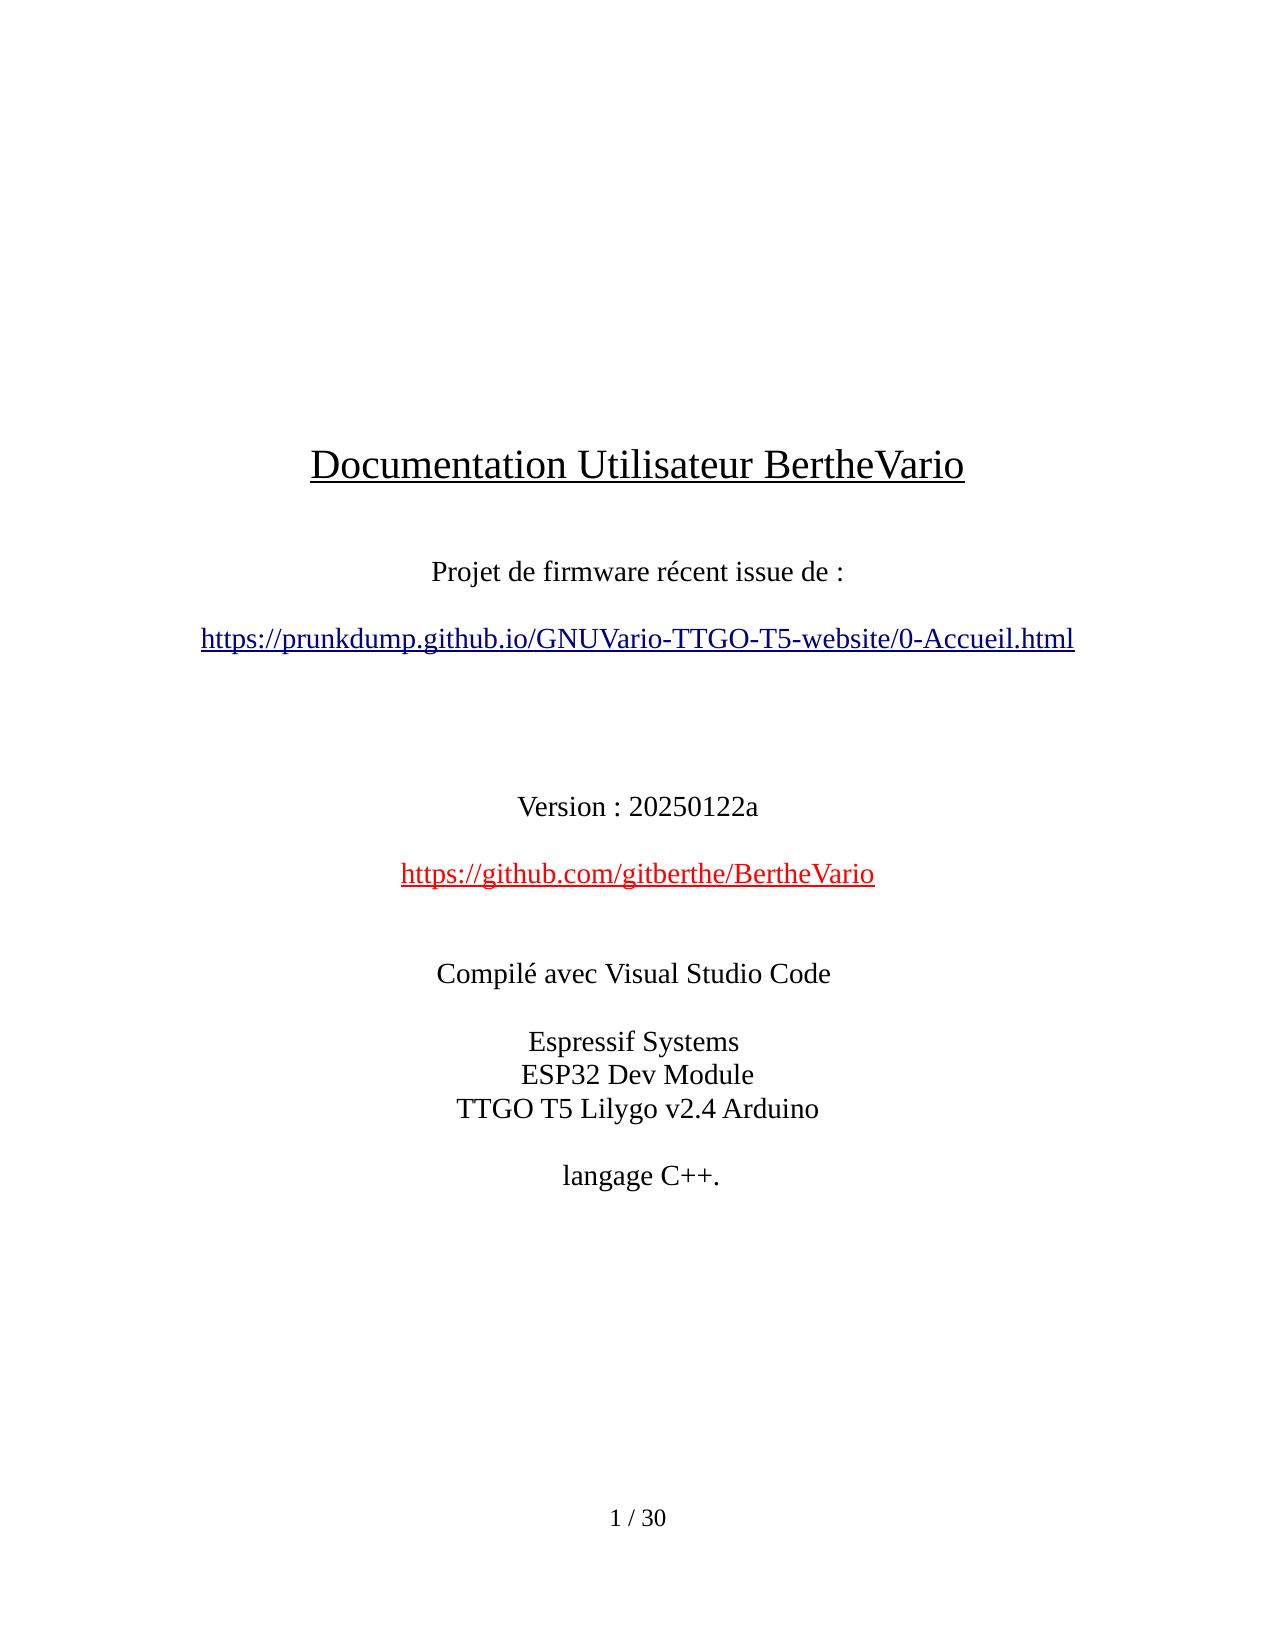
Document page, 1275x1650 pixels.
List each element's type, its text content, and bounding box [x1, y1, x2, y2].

text ESP32 Dev Module [118, 1057, 1157, 1091]
text Espressif Systems [118, 1024, 1157, 1057]
text Documentation Utilisateur BertheVario [118, 439, 1157, 487]
text https://github.com/gitberthe/BertheVario [118, 856, 1157, 889]
text https://prunkdump.github.io/GNUVario-TTGO-T5-website/0-Accueil.html [118, 621, 1157, 655]
text langage C++. [118, 1158, 1157, 1191]
text Compilé avec Visual Studio Code [118, 957, 1157, 990]
text TTGO T5 Lilygo v2.4 Arduino [118, 1091, 1157, 1124]
text Version : 20250122a [118, 789, 1157, 822]
text Projet de firmware récent issue de : [118, 554, 1157, 588]
